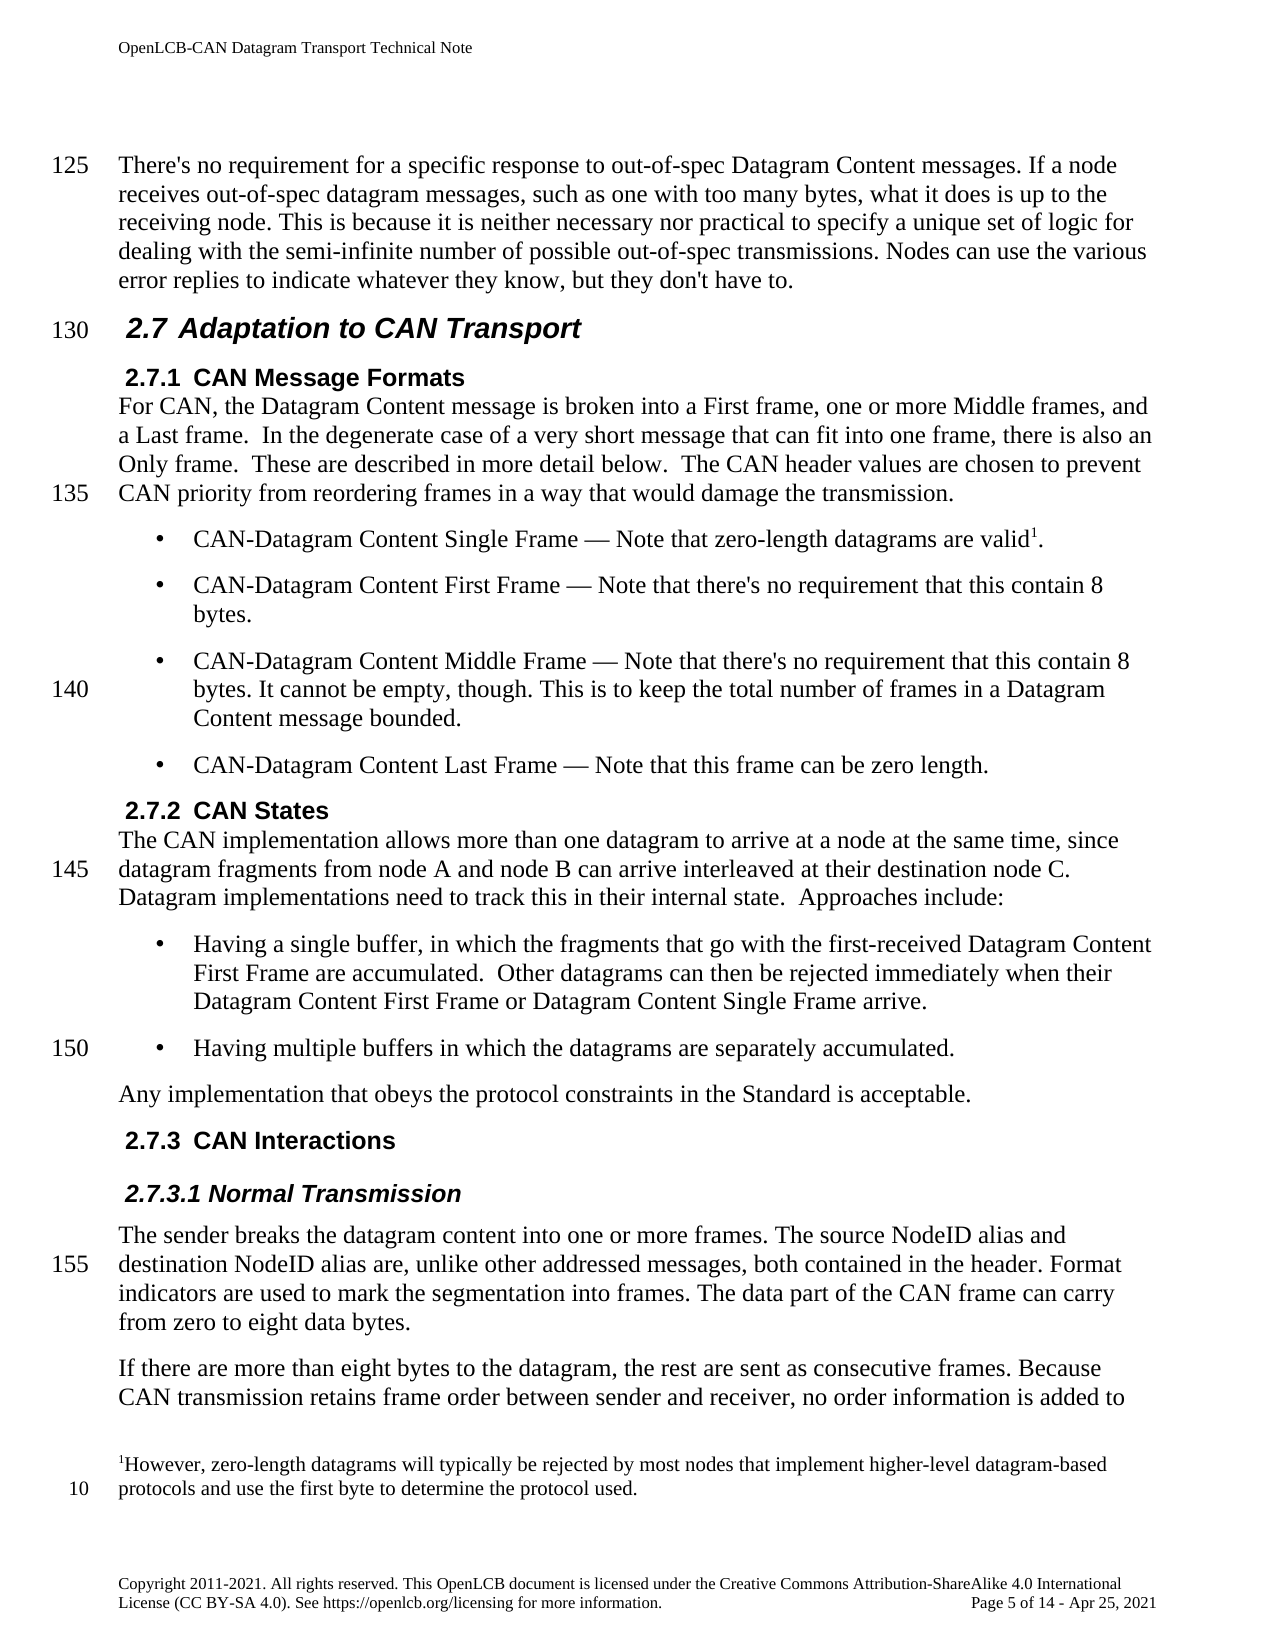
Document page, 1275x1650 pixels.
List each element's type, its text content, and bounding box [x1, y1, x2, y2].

list CAN-Datagram Content Middle Frame — Note that there's no requirement that this contain 8 bytes. It cannot be empty, though. This is to keep the total number of frames in a Datagram Content message bounded. [156, 646, 1157, 732]
text If there are more than eight bytes to the datagram, the rest are sent as consecutive frames. Because CAN transmission retains frame order between sender and receiver, no order information is added to [118, 1353, 1157, 1411]
list CAN-Datagram Content Single Frame — Note that zero-length datagrams are valid. [156, 524, 1157, 553]
text Any implementation that obeys the protocol constraints in the Standard is acceptable. [118, 1079, 1157, 1108]
subtitle Adaptation to CAN Transport [118, 311, 1157, 345]
subtitle CAN Interactions [118, 1126, 1157, 1154]
list Having multiple buffers in which the datagrams are separately accumulated. [156, 1033, 1157, 1062]
list Having a single buffer, in which the fragments that go with the first-received Datagram Content First Frame are accumulated. Other datagrams can then be rejected immediately when their Datagram Content First Frame or Datagram Content Single Frame arrive. [156, 929, 1157, 1015]
text The CAN implementation allows more than one datagram to arrive at a node at the same time, since datagram fragments from node A and node B can arrive interleaved at their destination node C. Datagram implementations need to track this in their internal state. Approaches include: [118, 825, 1157, 911]
list However, zero-length datagrams will typically be rejected by most nodes that implement higher-level datagram-based protocols and use the first byte to determine the protocol used. [118, 1452, 1157, 1500]
text The sender breaks the datagram content into one or more frames. The source NodeID alias and destination NodeID alias are, unlike other addressed messages, both contained in the header. Format indicators are used to mark the segmentation into frames. The data part of the CAN frame can carry from zero to eight data bytes. [118, 1221, 1157, 1336]
subtitle Normal Transmission [118, 1179, 1157, 1208]
subtitle CAN States [118, 796, 1157, 825]
text For CAN, the Datagram Content message is broken into a First frame, one or more Middle frames, and a Last frame. In the degenerate case of a very short message that can fit into one frame, there is also an Only frame. These are described in more detail below. The CAN header values are chosen to prevent CAN priority from reordering frames in a way that would damage the transmission. [118, 391, 1157, 506]
text There's no requirement for a specific response to out-of-spec Datagram Content messages. If a node receives out-of-spec datagram messages, such as one with too many bytes, what it does is up to the receiving node. This is because it is neither necessary nor practical to specify a unique set of logic for dealing with the semi-infinite number of possible out-of-spec transmissions. Nodes can use the various error replies to indicate whatever they know, but they don't have to. [118, 150, 1157, 294]
list CAN-Datagram Content First Frame — Note that there's no requirement that this contain 8 bytes. [156, 571, 1157, 628]
list CAN-Datagram Content Last Frame — Note that this frame can be zero length. [156, 750, 1157, 778]
subtitle CAN Message Formats [118, 363, 1157, 391]
